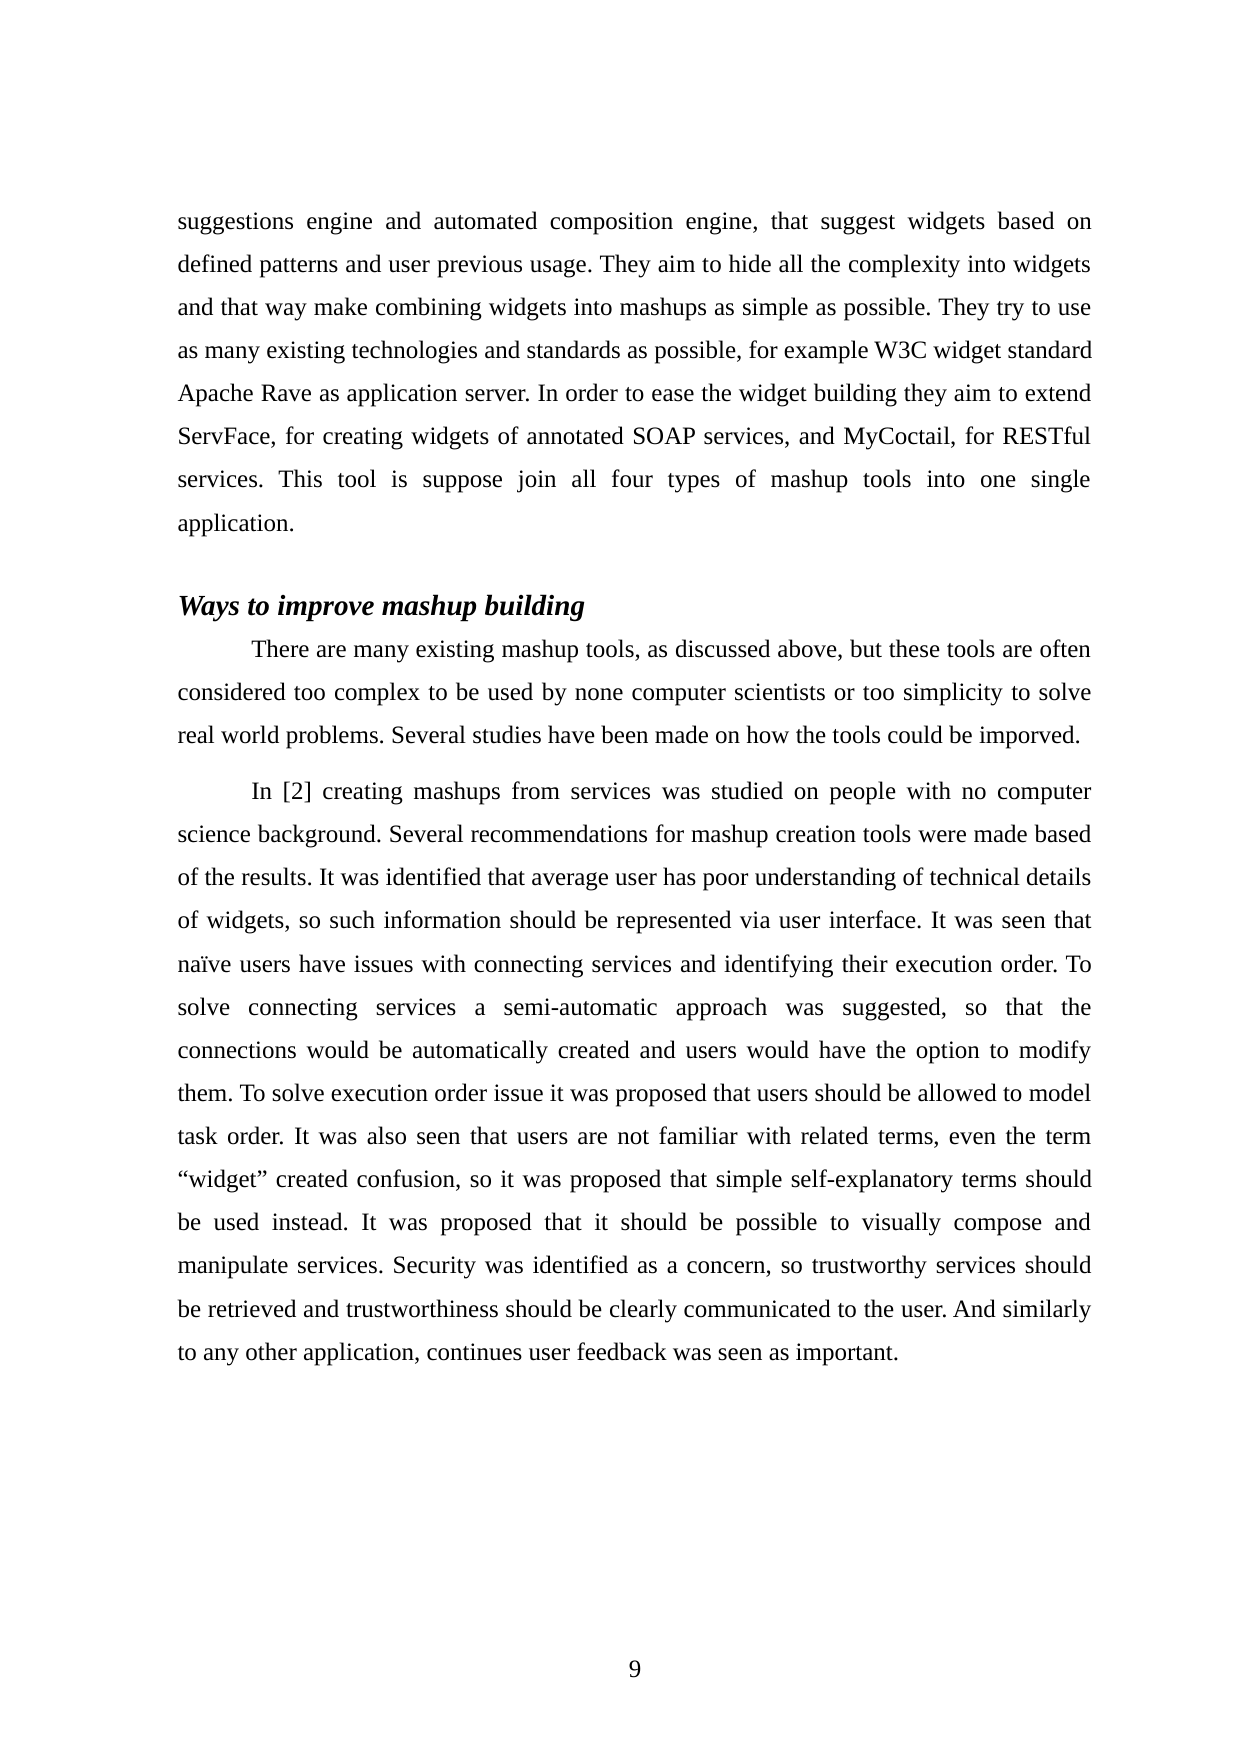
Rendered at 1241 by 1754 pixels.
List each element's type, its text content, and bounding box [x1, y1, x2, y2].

subtitle Ways to improve mashup building [177, 588, 1093, 622]
text There are many existing mashup tools, as discussed above, but these tools are often considered too complex to be used by none computer scientists or too simplicity to solve real world problems. Several studies have been made on how the tools could be imporved. [177, 634, 1093, 749]
text suggestions engine and automated composition engine, that suggest widgets based on defined patterns and user previous usage. They aim to hide all the complexity into widgets and that way make combining widgets into mashups as simple as possible. They try to use as many existing technologies and standards as possible, for example W3C widget standard Apache Rave as application server. In order to ease the widget building they aim to extend ServFace, for creating widgets of annotated SOAP services, and MyCoctail, for RESTful services. This tool is suppose join all four types of mashup tools into one single application. [177, 206, 1093, 536]
text In [2] creating mashups from services was studied on people with no computer science background. Several recommendations for mashup creation tools were made based of the results. It was identified that average user has poor understanding of technical details of widgets, so such information should be represented via user interface. It was seen that naïve users have issues with connecting services and identifying their execution order. To solve connecting services a semi-automatic approach was suggested, so that the connections would be automatically created and users would have the option to modify them. To solve execution order issue it was proposed that users should be allowed to model task order. It was also seen that users are not familiar with related terms, even the term “widget” created confusion, so it was proposed that simple self-explanatory terms should be used instead. It was proposed that it should be possible to visually compose and manipulate services. Security was identified as a concern, so trustworthy services should be retrieved and trustworthiness should be clearly communicated to the user. And similarly to any other application, continues user feedback was seen as important. [177, 776, 1093, 1366]
